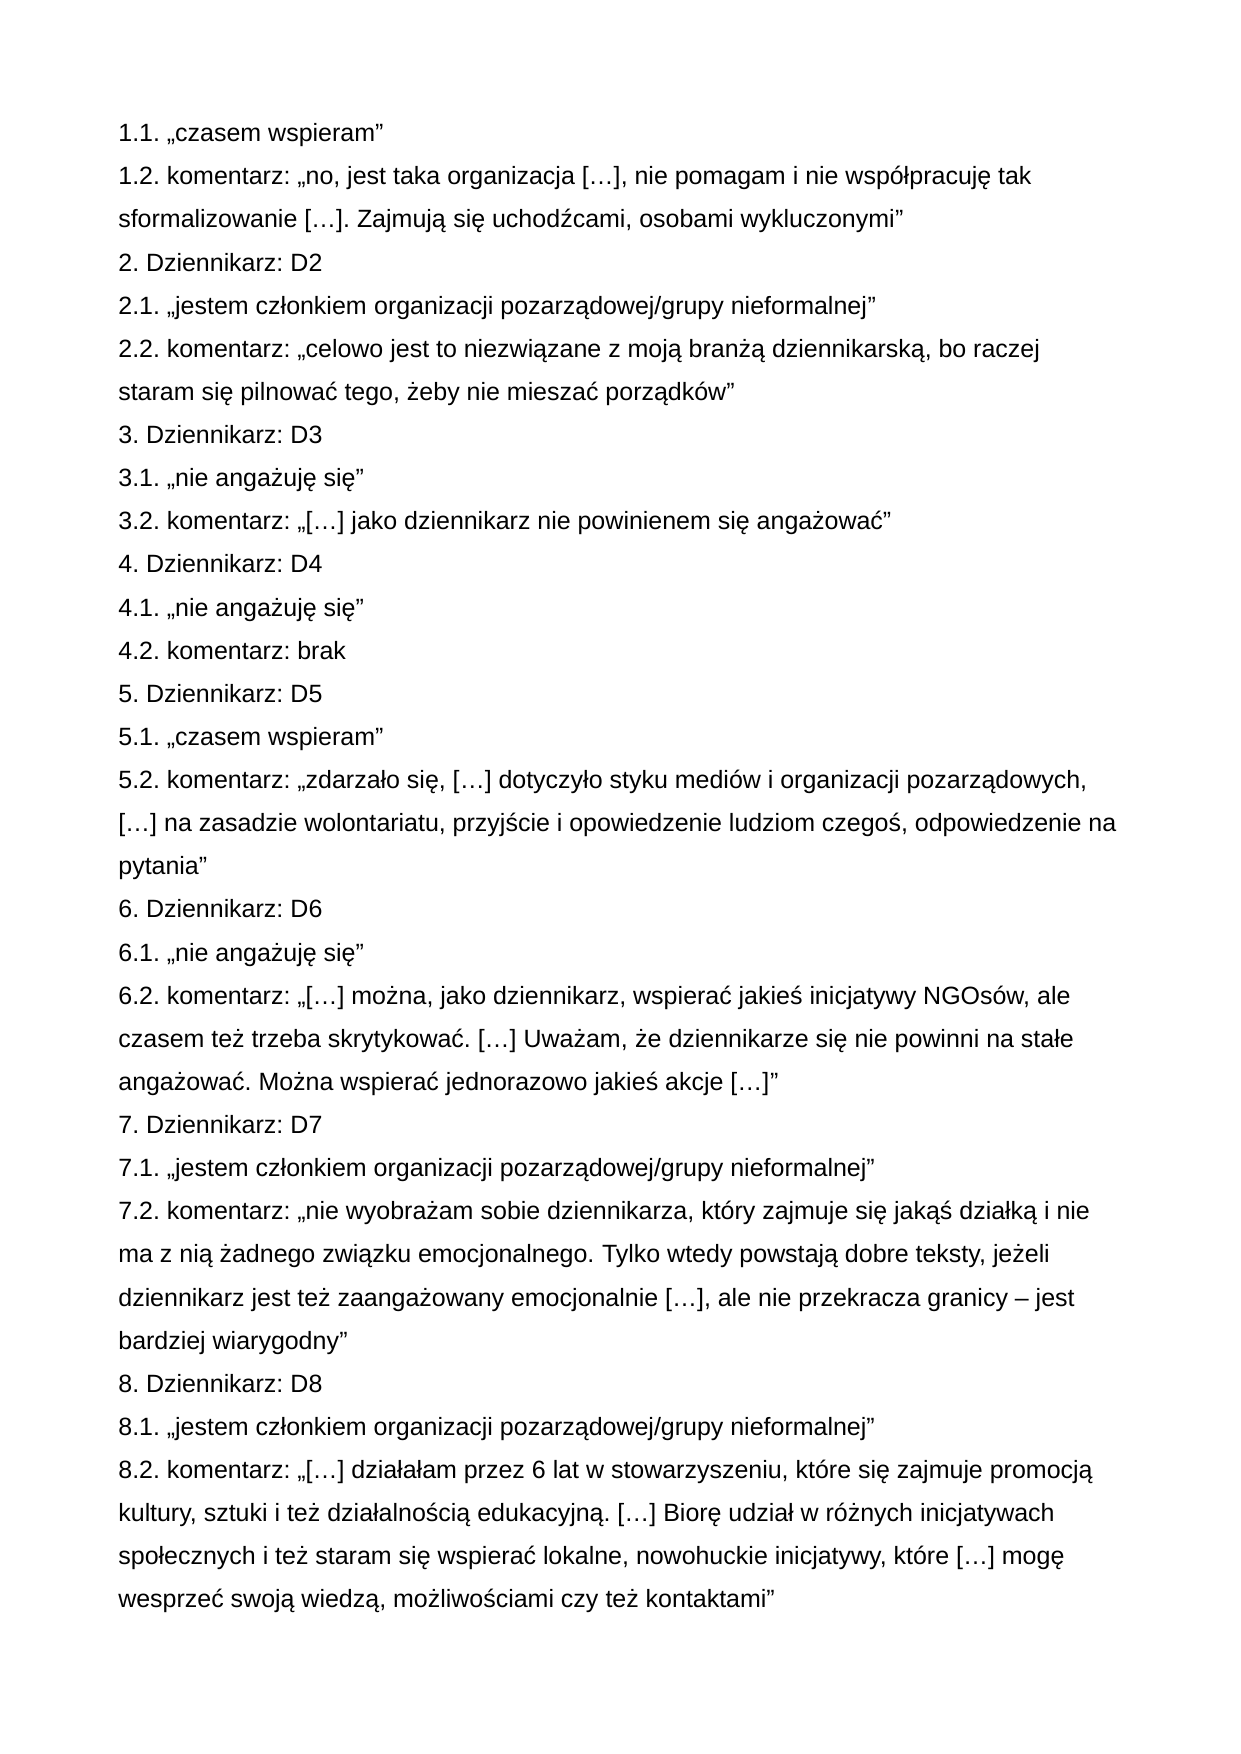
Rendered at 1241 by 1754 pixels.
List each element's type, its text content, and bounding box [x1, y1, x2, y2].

text 4.2. komentarz: brak [118, 636, 1122, 664]
text 7. Dziennikarz: D7 [118, 1110, 1122, 1139]
text 6.1. „nie angażuję się” [118, 937, 1122, 966]
text 1.1. „czasem wspieram” [118, 118, 1122, 147]
text 6. Dziennikarz: D6 [118, 894, 1122, 923]
text 4. Dziennikarz: D4 [118, 549, 1122, 578]
text 7.1. „jestem członkiem organizacji pozarządowej/grupy nieformalnej” [118, 1153, 1122, 1182]
text 2.2. komentarz: „celowo jest to niezwiązane z moją branżą dziennikarską, bo raczej staram się pilnować tego, żeby nie mieszać porządków” [118, 334, 1122, 406]
text 3.1. „nie angażuję się” [118, 463, 1122, 492]
text 2.1. „jestem członkiem organizacji pozarządowej/grupy nieformalnej” [118, 291, 1122, 319]
text 7.2. komentarz: „nie wyobrażam sobie dziennikarza, który zajmuje się jakąś działką i nie ma z nią żadnego związku emocjonalnego. Tylko wtedy powstają dobre teksty, jeżeli dziennikarz jest też zaangażowany emocjonalnie […], ale nie przekracza granicy – jest bardziej wiarygodny” [118, 1196, 1122, 1354]
text 6.2. komentarz: „[…] można, jako dziennikarz, wspierać jakieś inicjatywy NGOsów, ale czasem też trzeba skrytykować. […] Uważam, że dziennikarze się nie powinni na stałe angażować. Można wspierać jednorazowo jakieś akcje […]” [118, 981, 1122, 1096]
text 5. Dziennikarz: D5 [118, 679, 1122, 707]
text 8.1. „jestem członkiem organizacji pozarządowej/grupy nieformalnej” [118, 1412, 1122, 1441]
text 2. Dziennikarz: D2 [118, 247, 1122, 276]
text 3. Dziennikarz: D3 [118, 420, 1122, 449]
text 4.1. „nie angażuję się” [118, 592, 1122, 621]
text 8.2. komentarz: „[…] działałam przez 6 lat w stowarzyszeniu, które się zajmuje promocją kultury, sztuki i też działalnością edukacyjną. […] Biorę udział w różnych inicjatywach społecznych i też staram się wspierać lokalne, nowohuckie inicjatywy, które […] mogę wesprzeć swoją wiedzą, możliwościami czy też kontaktami” [118, 1455, 1122, 1613]
text 3.2. komentarz: „[…] jako dziennikarz nie powinienem się angażować” [118, 506, 1122, 535]
text 5.1. „czasem wspieram” [118, 722, 1122, 751]
text 5.2. komentarz: „zdarzało się, […] dotyczyło styku mediów i organizacji pozarządowych, […] na zasadzie wolontariatu, przyjście i opowiedzenie ludziom czegoś, odpowiedzenie na pytania” [118, 765, 1122, 880]
text 8. Dziennikarz: D8 [118, 1369, 1122, 1397]
text 1.2. komentarz: „no, jest taka organizacja […], nie pomagam i nie współpracuję tak sformalizowanie […]. Zajmują się uchodźcami, osobami wykluczonymi” [118, 161, 1122, 233]
